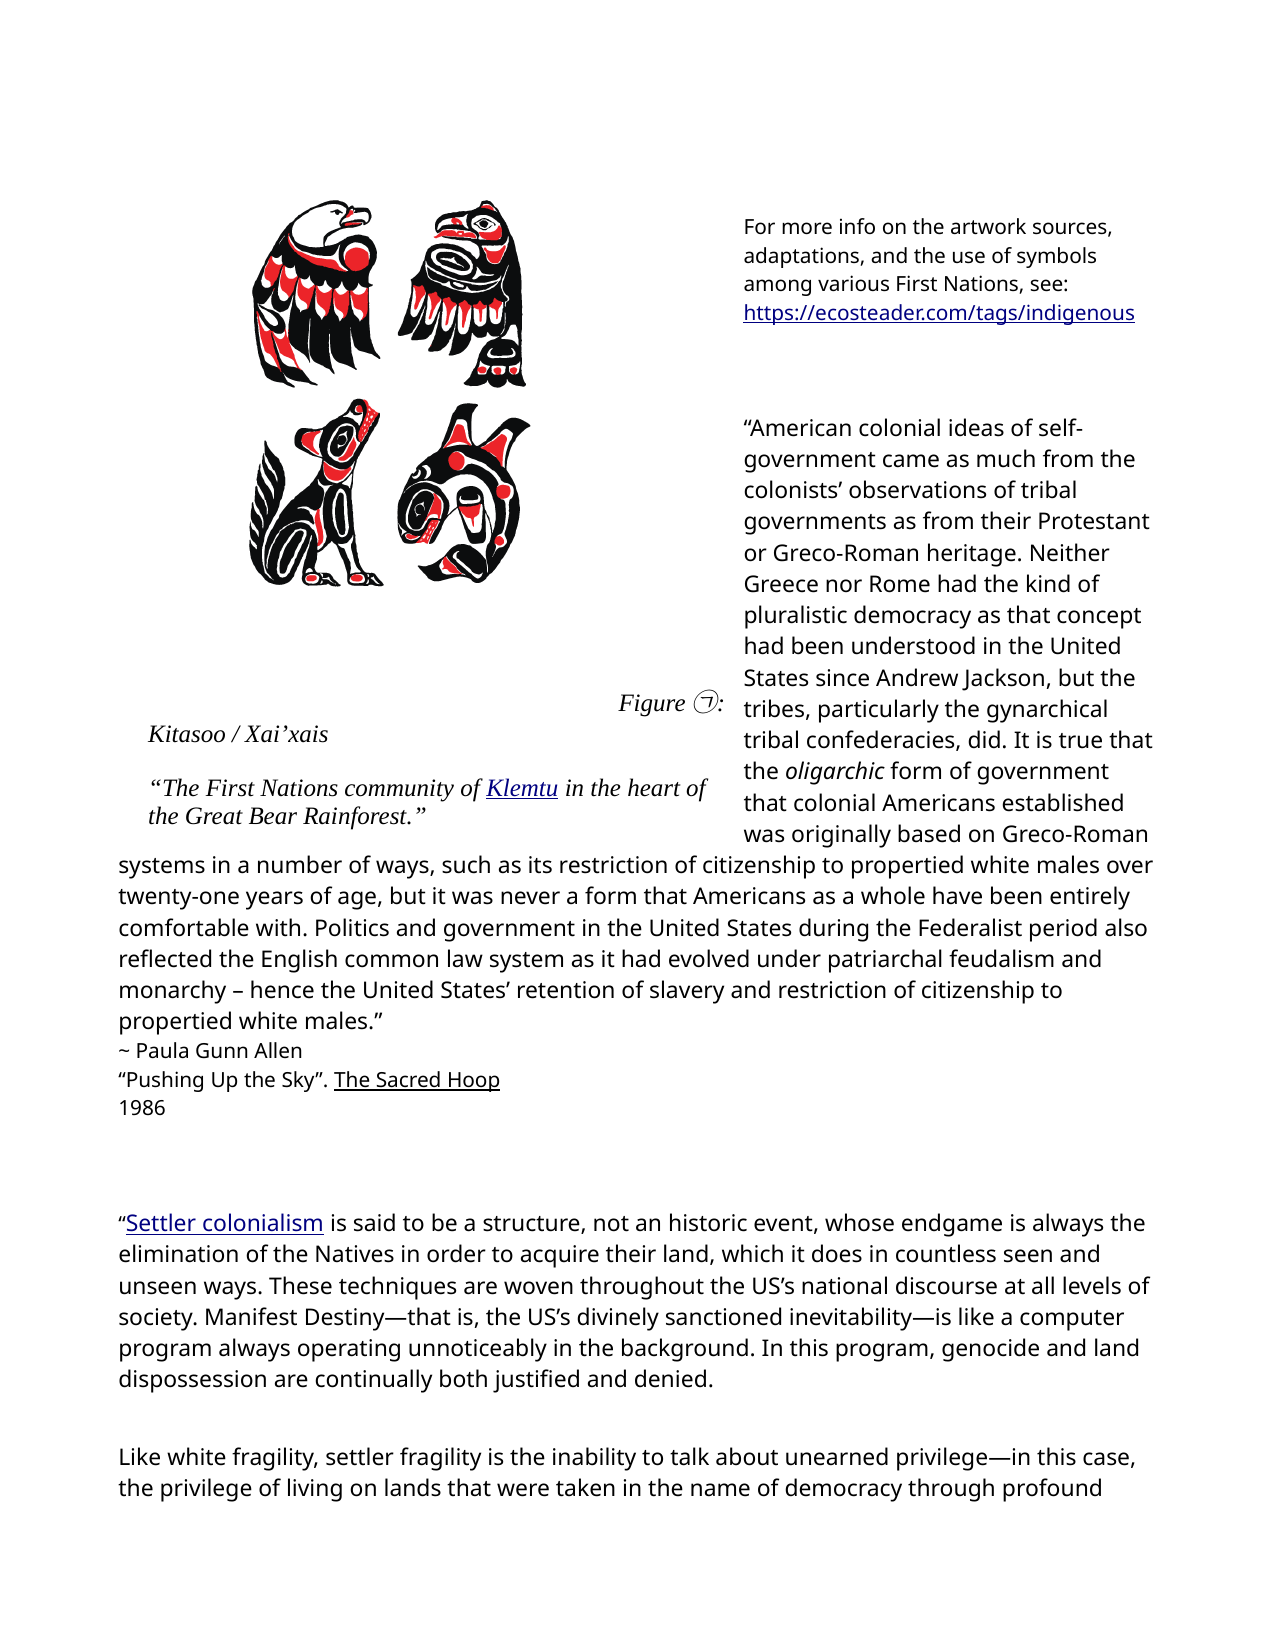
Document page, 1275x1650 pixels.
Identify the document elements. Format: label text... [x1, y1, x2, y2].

text [118, 212, 147, 326]
text Like white fragility, settler fragility is the inability to talk about unearned privilege—in this case, the privilege of living on lands that were taken in the name of democracy through profound [118, 1441, 1157, 1503]
text “The First Nations community of Klemtu in the heart of the Great Bear Rainforest.” [148, 773, 743, 830]
text “American colonial ideas of self-government came as much from the colonists’ observations of tribal governments as from their Protestant or Greco-Roman heritage. Neither Greece nor Rome had the kind of pluralistic democracy as that concept had been understood in the United States since Andrew Jackson, but the tribes, particularly the gynarchical tribal confederacies, did. It is true that the oligarchic form of government that colonial Americans established was originally based on Greco-Roman systems in a number of ways, such as its restriction of citizenship to propertied white males over twenty-one years of age, but it was never a form that Americans as a whole have been entirely comfortable with. Politics and government in the United States during the Federalist period also reflected the English common law system as it had evolved under patriarchal feudalism and monarchy – hence the United States’ retention of slavery and restriction of citizenship to propertied white males.” [118, 412, 1157, 1037]
text “Pushing Up the Sky”. The Sacred Hoop [118, 1065, 1157, 1093]
text ~ Paula Gunn Allen [118, 1037, 1157, 1065]
text “Settler colonialism is said to be a structure, not an historic event, whose endgame is always the elimination of the Natives in order to acquire their land, which it does in countless seen and unseen ways. These techniques are woven throughout the US’s national discourse at all levels of society. Manifest Destiny—that is, the US’s divinely sanctioned inevitability—is like a computer program always operating unnoticeably in the background. In this program, genocide and land dispossession are continually both justified and denied. [118, 1207, 1157, 1395]
picture [147, 149, 619, 617]
text Figure ㉠: Kitasoo / Xai’xais [148, 617, 743, 748]
text 1986 [118, 1093, 1157, 1122]
text For more info on the artwork sources, adaptations, and the use of symbols among various First Nations, see: https://ecosteader.com/tags/indigenous [743, 212, 1157, 326]
